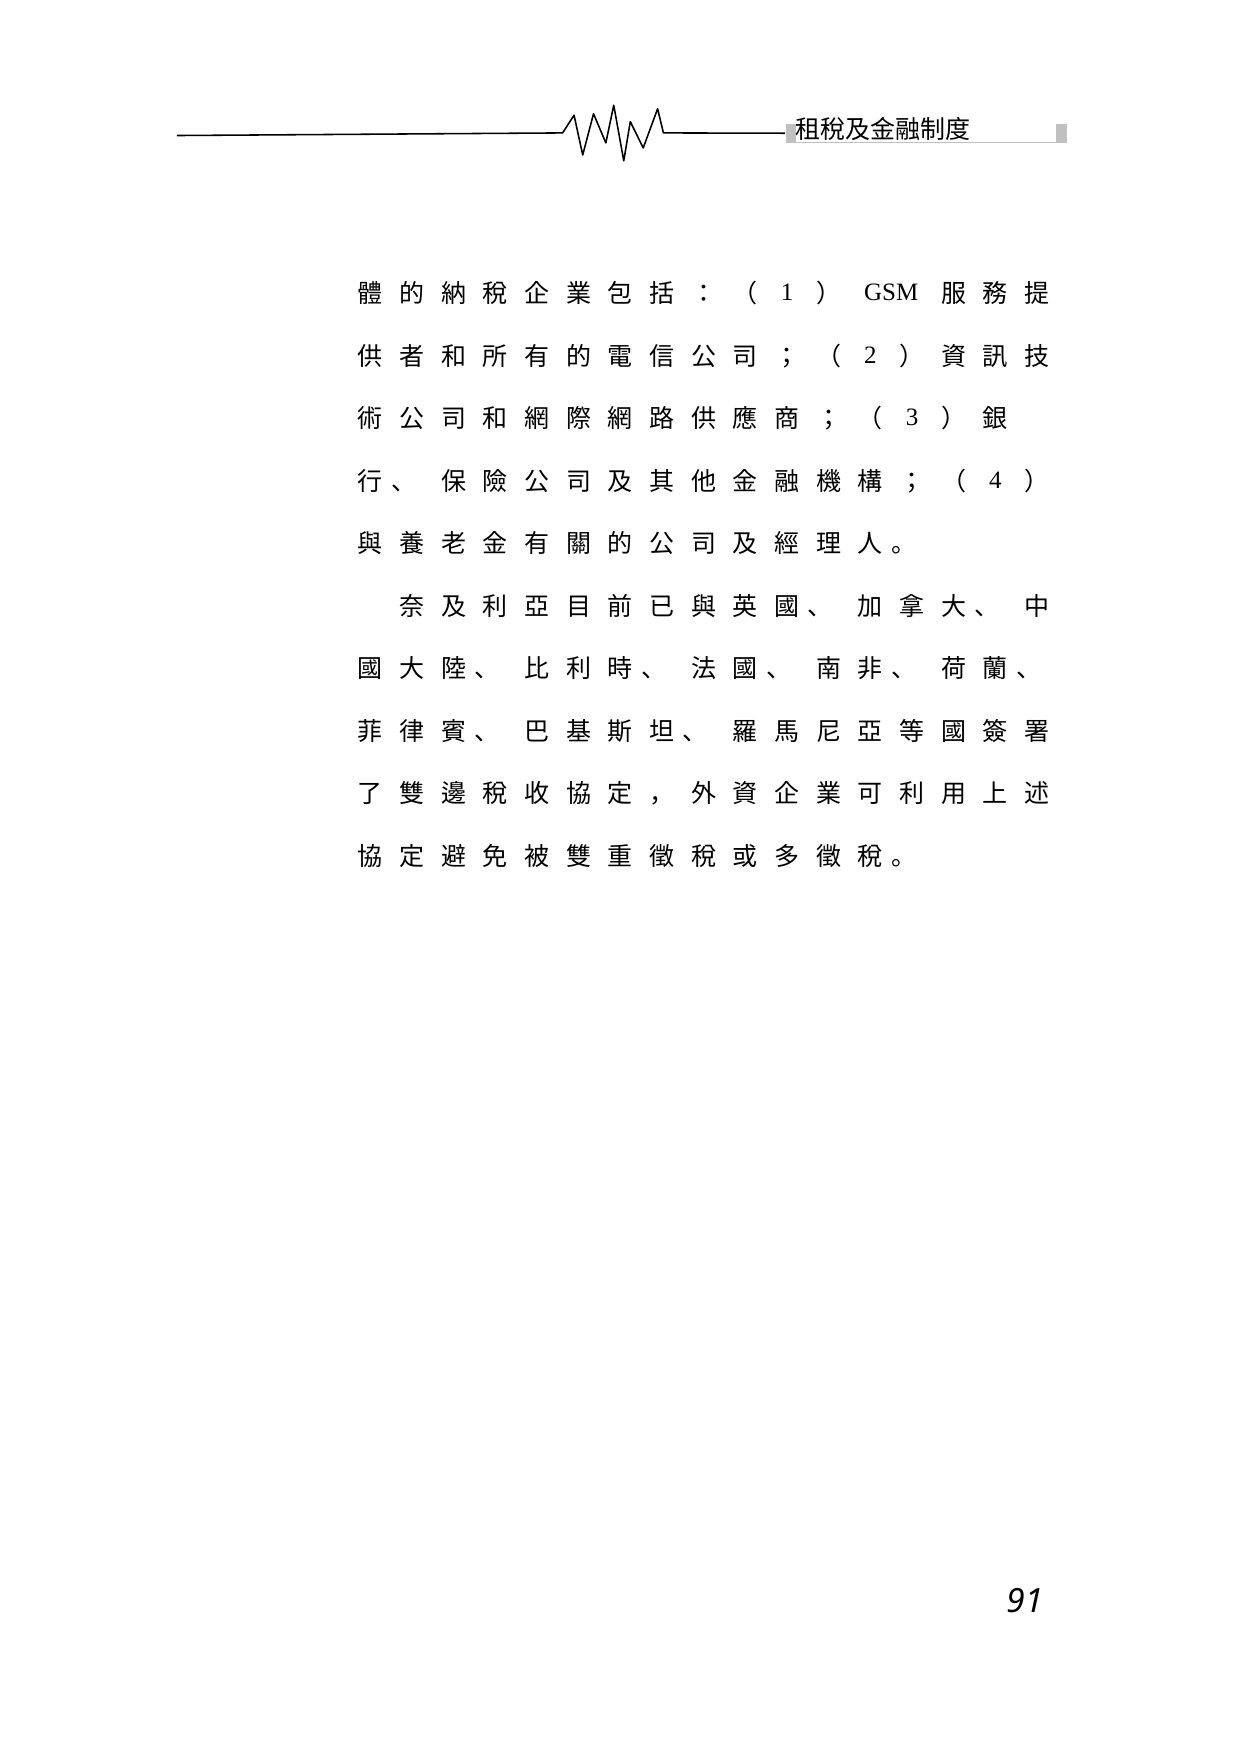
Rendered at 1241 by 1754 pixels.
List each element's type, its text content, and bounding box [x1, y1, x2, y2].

text 體的納稅企業包括：（1）GSM服務提供者和所有的電信公司；（2）資訊技術公司和網際網路供應商；（3）銀行、保險公司及其他金融機構；（4）與養老金有關的公司及經理人。 [330, 250, 1058, 563]
text 奈及利亞目前已與英國、加拿大、中國大陸、比利時、法國、南非、荷蘭、菲律賓、巴基斯坦、羅馬尼亞等國簽署了雙邊稅收協定，外資企業可利用上述協定避免被雙重徵稅或多徵稅。 [330, 563, 1058, 875]
